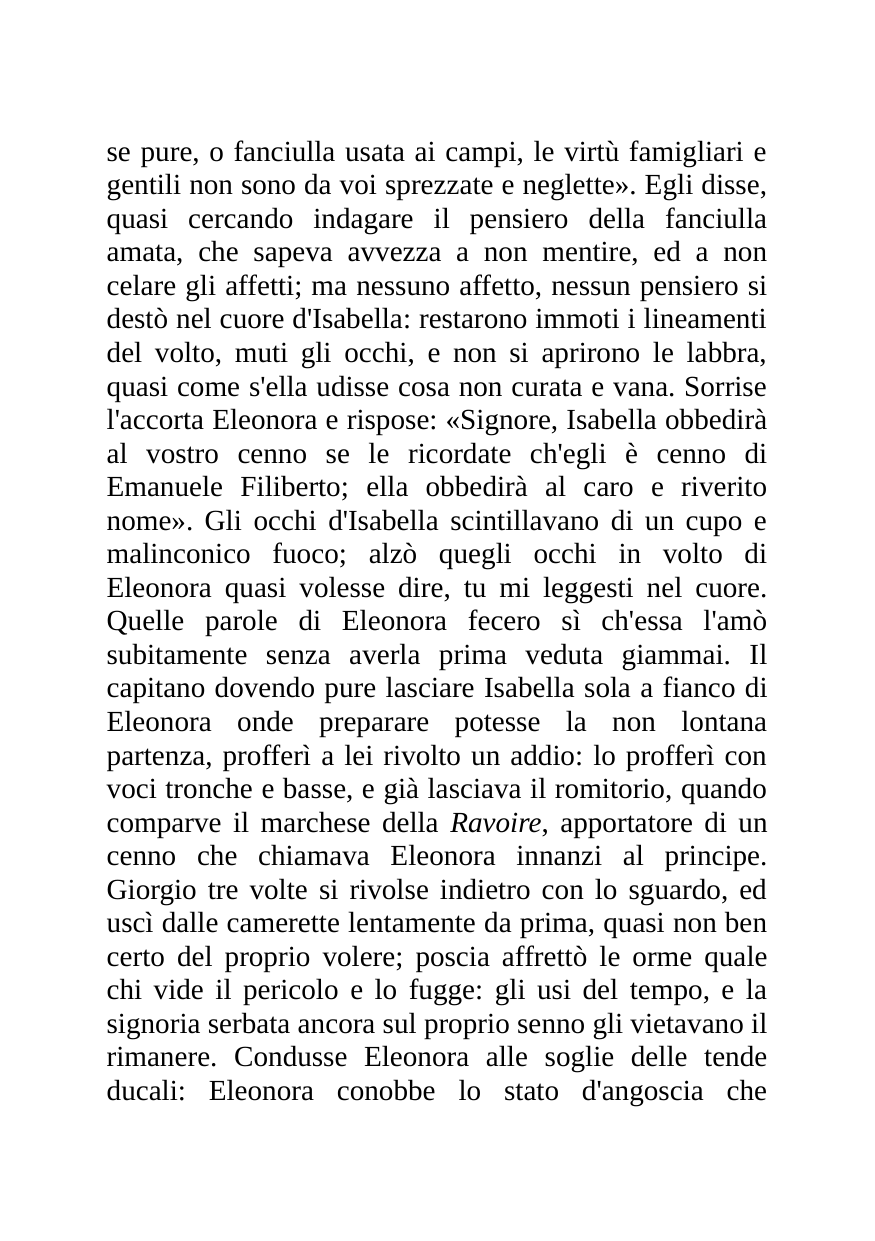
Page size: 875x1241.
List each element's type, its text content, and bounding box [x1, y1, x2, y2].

text se pure, o fanciulla usata ai campi, le virtù famigliari e gentili non sono da voi sprezzate e neglette». Egli disse, quasi cercando indagare il pensiero della fanciulla amata, che sapeva avvezza a non mentire, ed a non celare gli affetti; ma nessuno affetto, nessun pensiero si destò nel cuore d'Isabella: restarono immoti i lineamenti del volto, muti gli occhi, e non si aprirono le labbra, quasi come s'ella udisse cosa non curata e vana. Sorrise l'accorta Eleonora e rispose: «Signore, Isabella obbedirà al vostro cenno se le ricordate ch'egli è cenno di Emanuele Filiberto; ella obbedirà al caro e riverito nome». Gli occhi d'Isabella scintillavano di un cupo e malinconico fuoco; alzò quegli occhi in volto di Eleonora quasi volesse dire, tu mi leggesti nel cuore. Quelle parole di Eleonora fecero sì ch'essa l'amò subitamente senza averla prima veduta giammai. Il capitano dovendo pure lasciare Isabella sola a fianco di Eleonora onde preparare potesse la non lontana partenza, profferì a lei rivolto un addio: lo profferì con voci tronche e basse, e già lasciava il romitorio, quando comparve il marchese della Ravoire, apportatore di un cenno che chiamava Eleonora innanzi al principe. Giorgio tre volte si rivolse indietro con lo sguardo, ed uscì dalle camerette lentamente da prima, quasi non ben certo del proprio volere; poscia affrettò le orme quale chi vide il pericolo e lo fugge: gli usi del tempo, e la signoria serbata ancora sul proprio senno gli vietavano il rimanere. Condusse Eleonora alle soglie delle tende ducali: Eleonora conobbe lo stato d'angoscia che [106, 134, 768, 1107]
